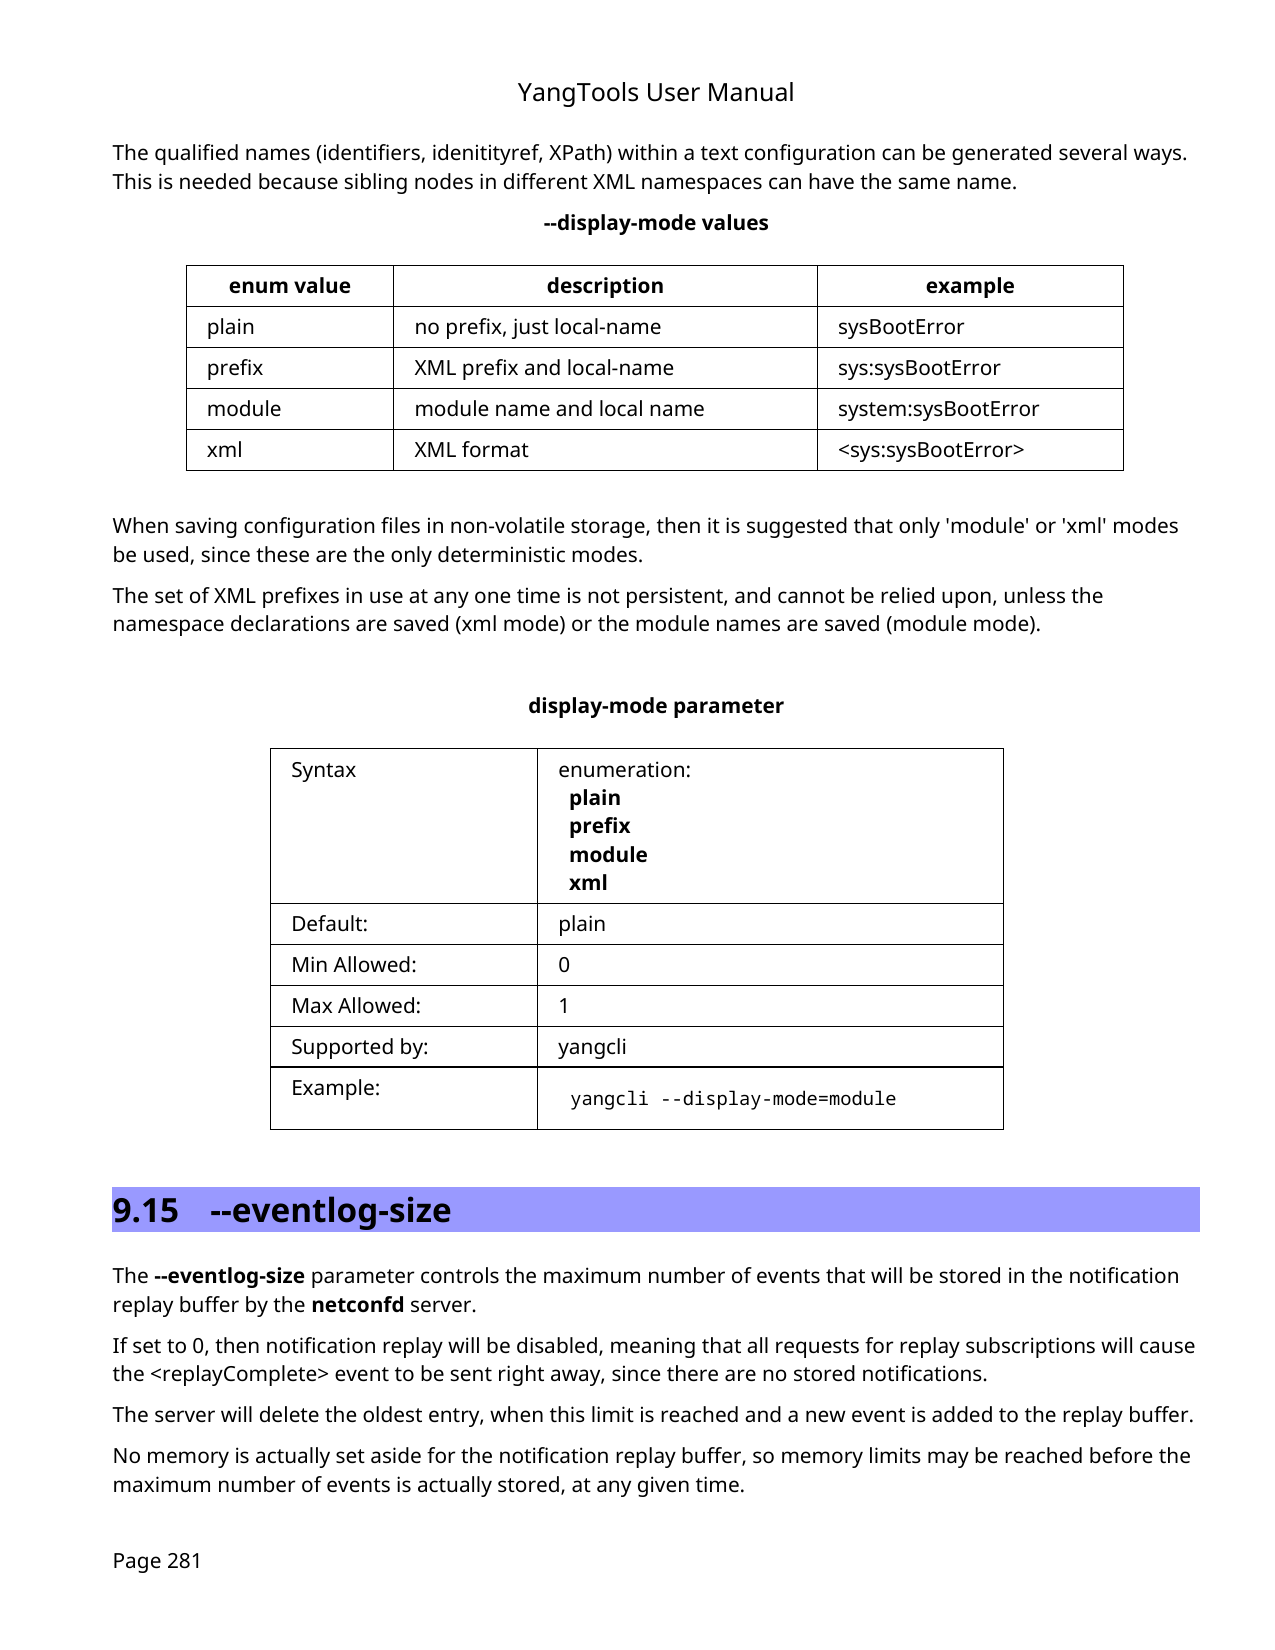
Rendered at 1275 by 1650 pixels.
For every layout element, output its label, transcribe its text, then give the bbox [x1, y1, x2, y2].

table_cell Example: [271, 1068, 537, 1128]
table_cell module [187, 389, 393, 428]
table_header example [818, 266, 1123, 306]
table_header enumeration: plain prefix module xml [538, 749, 1003, 903]
table_cell plain [538, 904, 1003, 944]
text If set to 0, then notification replay will be disabled, meaning that all requests for replay subscriptions will cause the <replayComplete> event to be sent right away, since there are no stored notifications. [112, 1331, 1200, 1388]
text When saving configuration files in non-volatile storage, then it is suggested that only 'module' or 'xml' modes be used, since these are the only deterministic modes. [112, 511, 1200, 568]
table_cell XML format [394, 430, 817, 469]
table_header description [394, 266, 817, 306]
text The --eventlog-size parameter controls the maximum number of events that will be stored in the notification replay buffer by the netconfd server. [112, 1262, 1200, 1318]
subtitle display-mode parameter [127, 691, 1185, 719]
table_cell sysBootError [818, 307, 1123, 347]
table_cell plain [187, 307, 393, 347]
table_cell xml [187, 430, 393, 469]
table_cell 0 [538, 945, 1003, 984]
table_cell Supported by: [271, 1027, 537, 1066]
table_cell sys:sysBootError [818, 348, 1123, 388]
text The set of XML prefixes in use at any one time is not persistent, and cannot be relied upon, unless the namespace declarations are saved (xml mode) or the module names are saved (module mode). [112, 581, 1200, 638]
table_header Syntax [271, 749, 537, 903]
text The qualified names (identifiers, idenitityref, XPath) within a text configuration can be generated several ways. This is needed because sibling nodes in different XML namespaces can have the same name. [112, 138, 1200, 195]
table_cell Max Allowed: [271, 986, 537, 1026]
text No memory is actually set aside for the notification replay buffer, so memory limits may be reached before the maximum number of events is actually stored, at any given time. [112, 1441, 1200, 1498]
text The server will delete the oldest entry, when this limit is reached and a new event is added to the replay buffer. [112, 1400, 1200, 1429]
subtitle --eventlog-size [112, 1187, 1200, 1232]
table_cell prefix [187, 348, 393, 388]
table_cell no prefix, just local-name [394, 307, 817, 347]
table_cell module name and local name [394, 389, 817, 428]
table_cell system:sysBootError [818, 389, 1123, 428]
table_cell yangcli --display-mode=module [538, 1068, 1003, 1128]
table_cell yangcli [538, 1027, 1003, 1066]
table_cell XML prefix and local-name [394, 348, 817, 388]
table_cell Min Allowed: [271, 945, 537, 984]
table_cell Default: [271, 904, 537, 944]
table_cell 1 [538, 986, 1003, 1026]
table_cell <sys:sysBootError> [818, 430, 1123, 469]
subtitle --display-mode values [127, 208, 1185, 236]
table_header enum value [187, 266, 393, 306]
